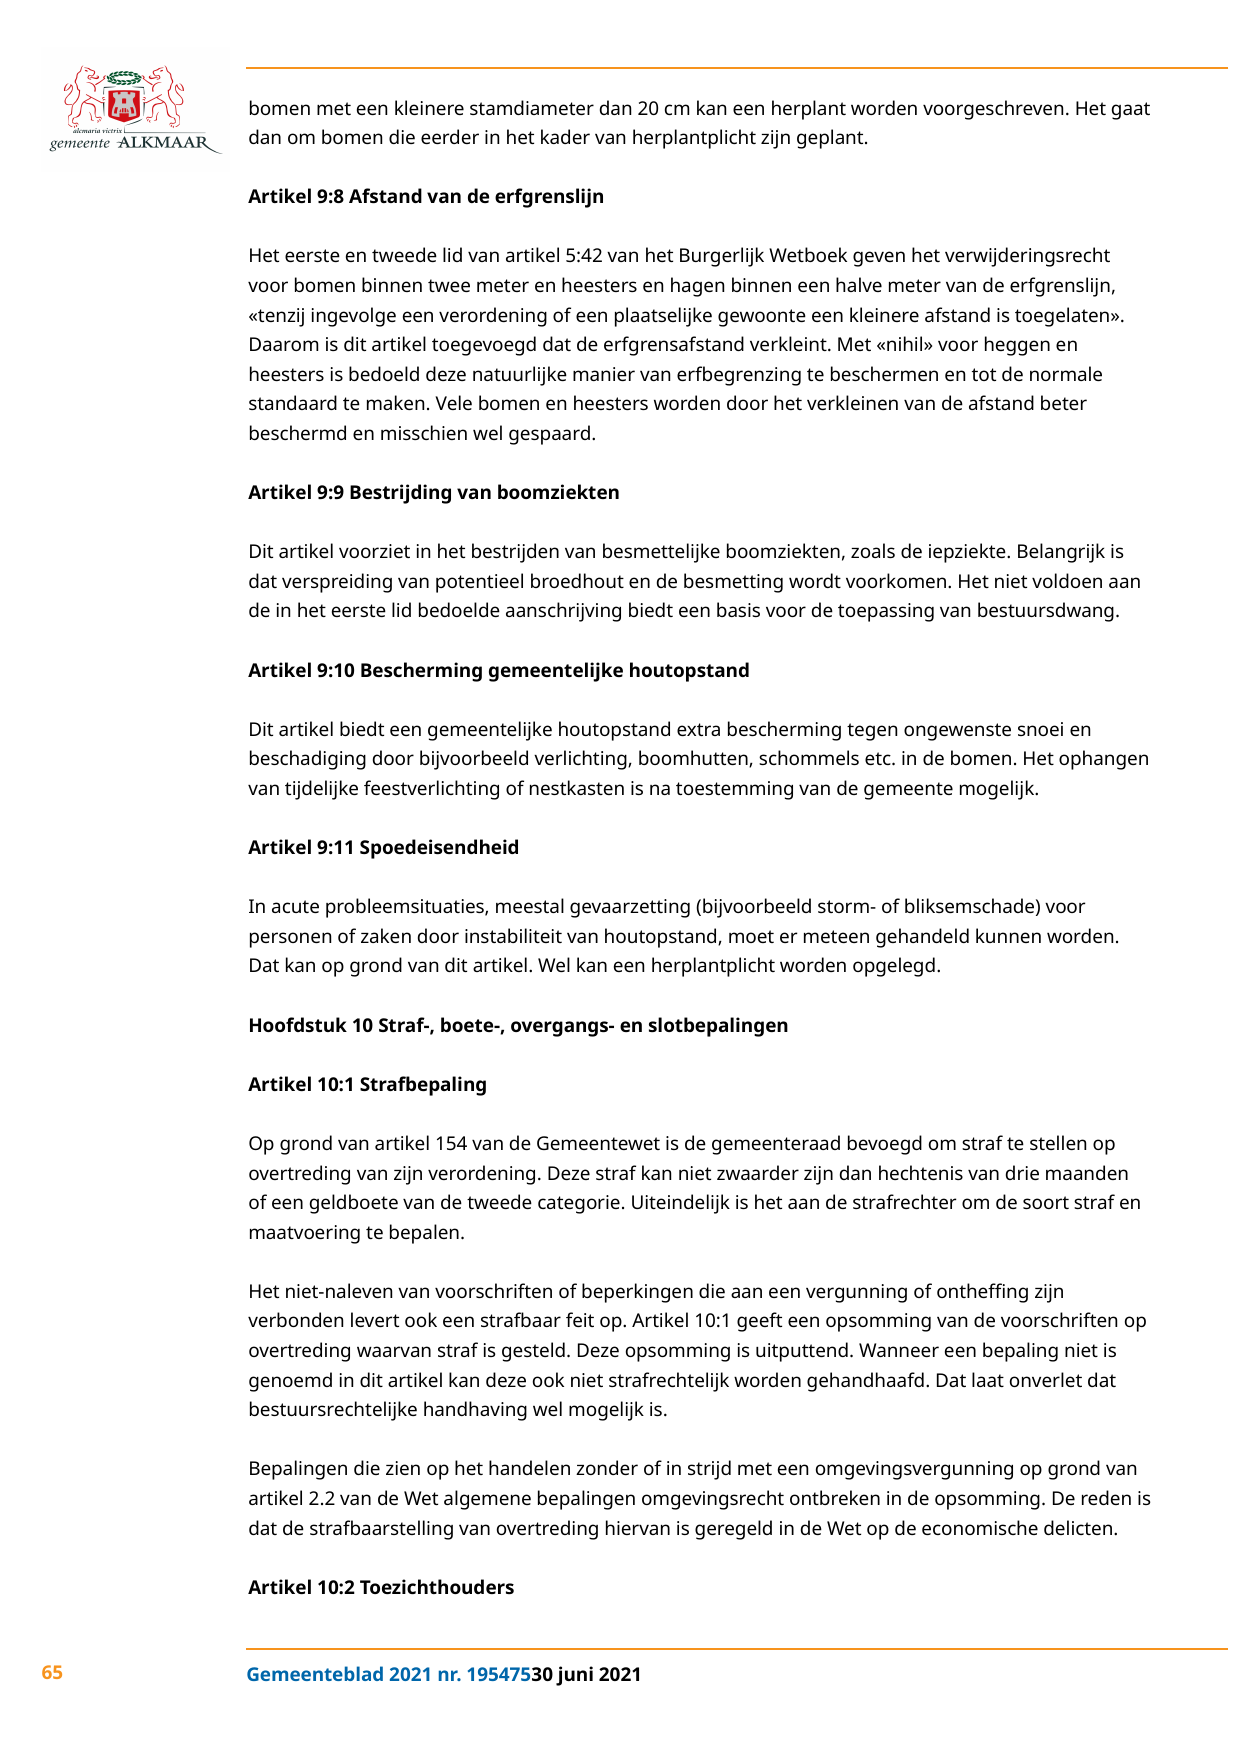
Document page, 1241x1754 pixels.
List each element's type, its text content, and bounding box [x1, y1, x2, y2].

text Artikel 10:2 Toezichthouders [248, 1574, 1152, 1600]
text Het niet-naleven van voorschriften of beperkingen die aan een vergunning of ontheffing zijn verbonden levert ook een strafbaar feit op. Artikel 10:1 geeft een opsomming van de voorschriften op overtreding waarvan straf is gesteld. Deze opsomming is uitputtend. Wanneer een bepaling niet is genoemd in dit artikel kan deze ook niet strafrechtelijk worden gehandhaafd. Dat laat onverlet dat bestuursrechtelijke handhaving wel mogelijk is. [248, 1278, 1152, 1422]
text Hoofdstuk 10 Straf-, boete-, overgangs- en slotbepalingen [248, 1012, 1152, 1038]
text Artikel 9:9 Bestrijding van boomziekten [248, 479, 1152, 505]
text In acute probleemsituaties, meestal gevaarzetting (bijvoorbeeld storm- of bliksemschade) voor personen of zaken door instabiliteit van houtopstand, moet er meteen gehandeld kunnen worden. Dat kan op grond van dit artikel. Wel kan een herplantplicht worden opgelegd. [248, 893, 1152, 978]
text Artikel 9:8 Afstand van de erfgrenslijn [248, 183, 1152, 209]
text Dit artikel voorziet in het bestrijden van besmettelijke boomziekten, zoals de iepziekte. Belangrijk is dat verspreiding van potentieel broedhout en de besmetting wordt voorkomen. Het niet voldoen aan de in het eerste lid bedoelde aanschrijving biedt een basis voor de toepassing van bestuursdwang. [248, 538, 1152, 623]
text bomen met een kleinere stamdiameter dan 20 cm kan een herplant worden voorgeschreven. Het gaat dan om bomen die eerder in het kader van herplantplicht zijn geplant. [248, 95, 1152, 150]
text Artikel 9:11 Spoedeisendheid [248, 834, 1152, 860]
text Dit artikel biedt een gemeentelijke houtopstand extra bescherming tegen ongewenste snoei en beschadiging door bijvoorbeeld verlichting, boomhutten, schommels etc. in de bomen. Het ophangen van tijdelijke feestverlichting of nestkasten is na toestemming van de gemeente mogelijk. [248, 716, 1152, 801]
text Artikel 10:1 Strafbepaling [248, 1071, 1152, 1097]
picture [41, 47, 231, 172]
text Het eerste en tweede lid van artikel 5:42 van het Burgerlijk Wetboek geven het verwijderingsrecht voor bomen binnen twee meter en heesters en hagen binnen een halve meter van de erfgrenslijn, «tenzij ingevolge een verordening of een plaatselijke gewoonte een kleinere afstand is toegelaten». Daarom is dit artikel toegevoegd dat de erfgrensafstand verkleint. Met «nihil» voor heggen en heesters is bedoeld deze natuurlijke manier van erfbegrenzing te beschermen en tot de normale standaard te maken. Vele bomen en heesters worden door het verkleinen van de afstand beter beschermd en misschien wel gespaard. [248, 243, 1152, 446]
text Artikel 9:10 Bescherming gemeentelijke houtopstand [248, 657, 1152, 683]
text Bepalingen die zien op het handelen zonder of in strijd met een omgevingsvergunning op grond van artikel 2.2 van de Wet algemene bepalingen omgevingsrecht ontbreken in de opsomming. De reden is dat de strafbaarstelling van overtreding hiervan is geregeld in de Wet op de economische delicten. [248, 1456, 1152, 1541]
text Op grond van artikel 154 van de Gemeentewet is de gemeenteraad bevoegd om straf te stellen op overtreding van zijn verordening. Deze straf kan niet zwaarder zijn dan hechtenis van drie maanden of een geldboete van de tweede categorie. Uiteindelijk is het aan de strafrechter om de soort straf en maatvoering te bepalen. [248, 1130, 1152, 1245]
